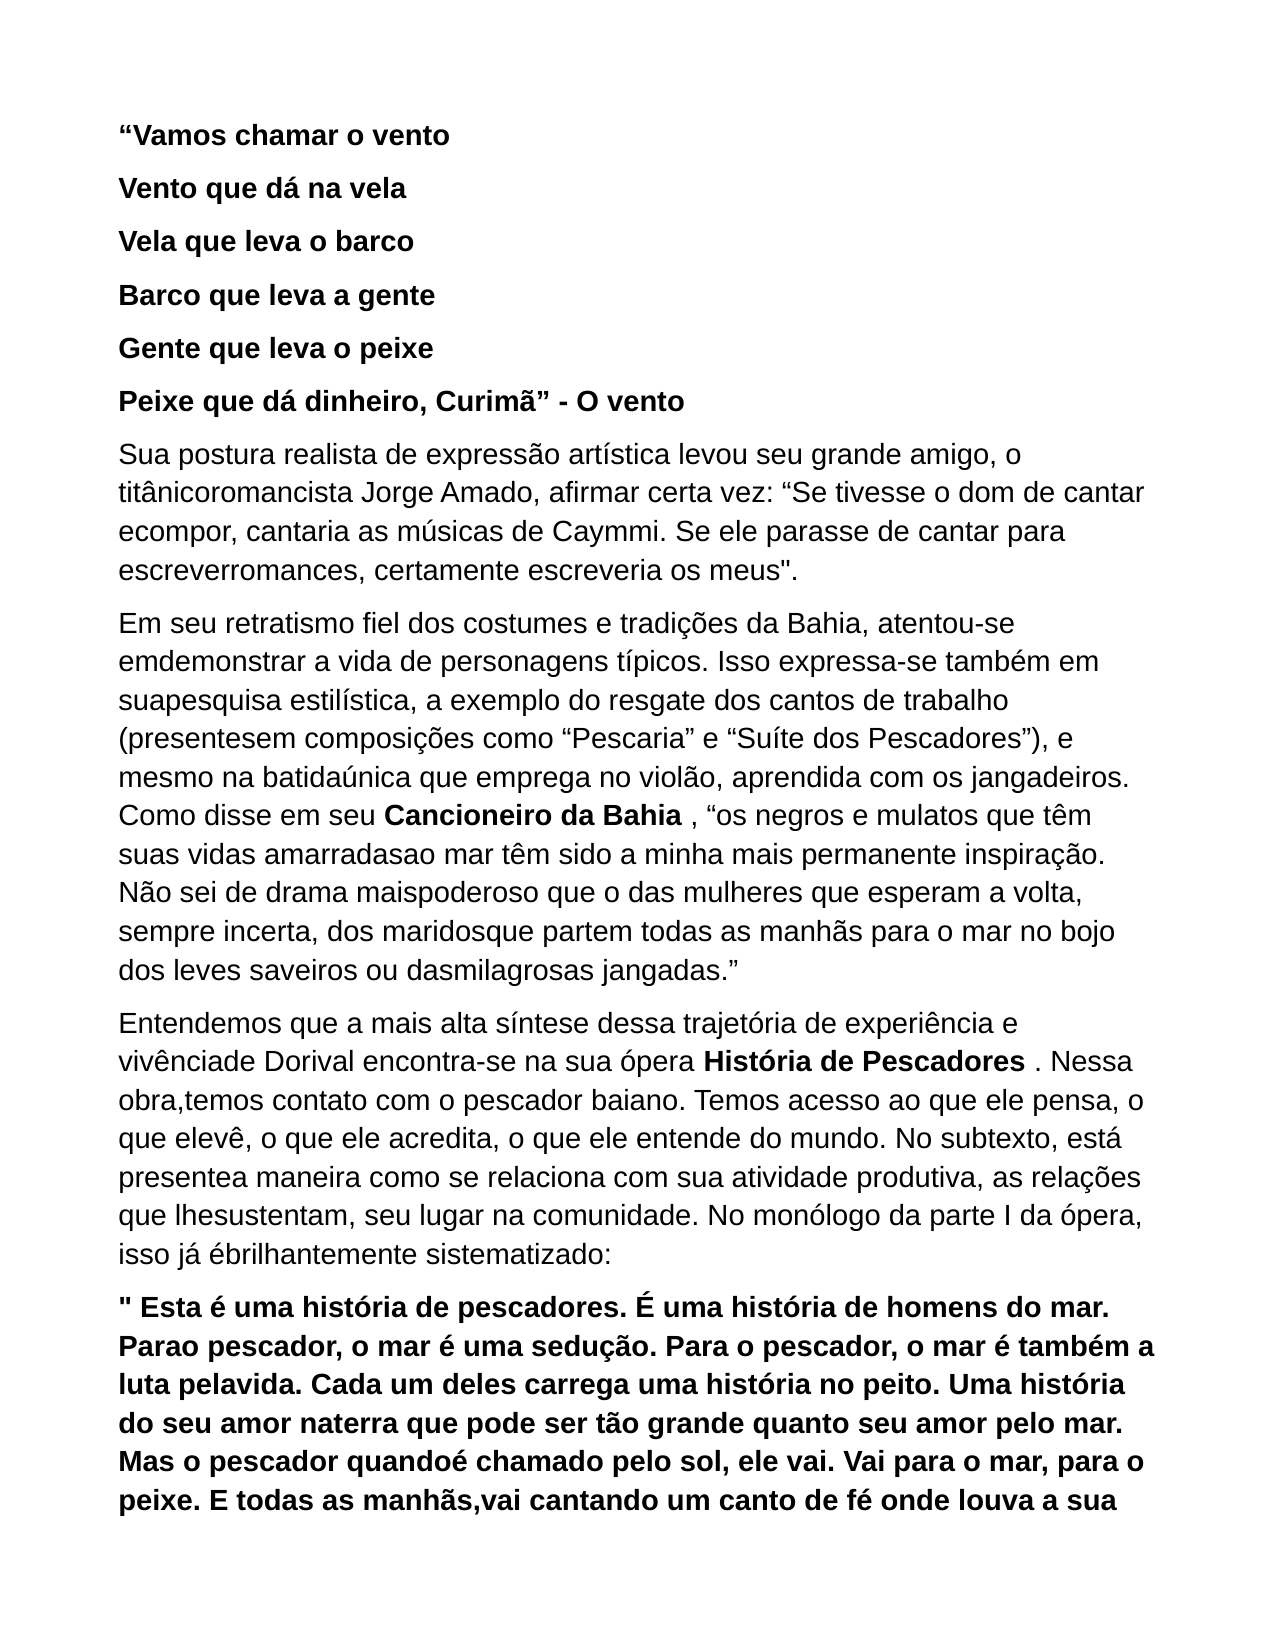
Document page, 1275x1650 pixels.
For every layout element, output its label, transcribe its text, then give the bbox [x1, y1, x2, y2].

text Sua postura realista de expressão artística levou seu grande amigo, o titânicoromancista Jorge Amado, afirmar certa vez: “Se tivesse o dom de cantar ecompor, cantaria as músicas de Caymmi. Se ele parasse de cantar para escreverromances, certamente escreveria os meus". [118, 437, 1157, 586]
text Vento que dá na vela [118, 171, 1157, 205]
text “Vamos chamar o vento [118, 118, 1157, 152]
text Vela que leva o barco [118, 224, 1157, 258]
text Em seu retratismo fiel dos costumes e tradições da Bahia, atentou-se emdemonstrar a vida de personagens típicos. Isso expressa-se também em suapesquisa estilística, a exemplo do resgate dos cantos de trabalho (presentesem composições como “Pescaria” e “Suíte dos Pescadores”), e mesmo na batidaúnica que emprega no violão, aprendida com os jangadeiros. Como disse em seu Cancioneiro da Bahia , “os negros e mulatos que têm suas vidas amarradasao mar têm sido a minha mais permanente inspiração. Não sei de drama maispoderoso que o das mulheres que esperam a volta, sempre incerta, dos maridosque partem todas as manhãs para o mar no bojo dos leves saveiros ou dasmilagrosas jangadas.” [118, 606, 1157, 986]
text Peixe que dá dinheiro, Curimã” - O vento [118, 384, 1157, 417]
text Entendemos que a mais alta síntese dessa trajetória de experiência e vivênciade Dorival encontra-se na sua ópera História de Pescadores . Nessa obra,temos contato com o pescador baiano. Temos acesso ao que ele pensa, o que elevê, o que ele acredita, o que ele entende do mundo. No subtexto, está presentea maneira como se relaciona com sua atividade produtiva, as relações que lhesustentam, seu lugar na comunidade. No monólogo da parte I da ópera, isso já ébrilhantemente sistematizado: [118, 1006, 1157, 1270]
text " Esta é uma história de pescadores. É uma história de homens do mar. Parao pescador, o mar é uma sedução. Para o pescador, o mar é também a luta pelavida. Cada um deles carrega uma história no peito. Uma história do seu amor naterra que pode ser tão grande quanto seu amor pelo mar. Mas o pescador quandoé chamado pelo sol, ele vai. Vai para o mar, para o peixe. E todas as manhãs,vai cantando um canto de fé onde louva a sua [118, 1290, 1157, 1516]
text Gente que leva o peixe [118, 331, 1157, 364]
text Barco que leva a gente [118, 277, 1157, 311]
